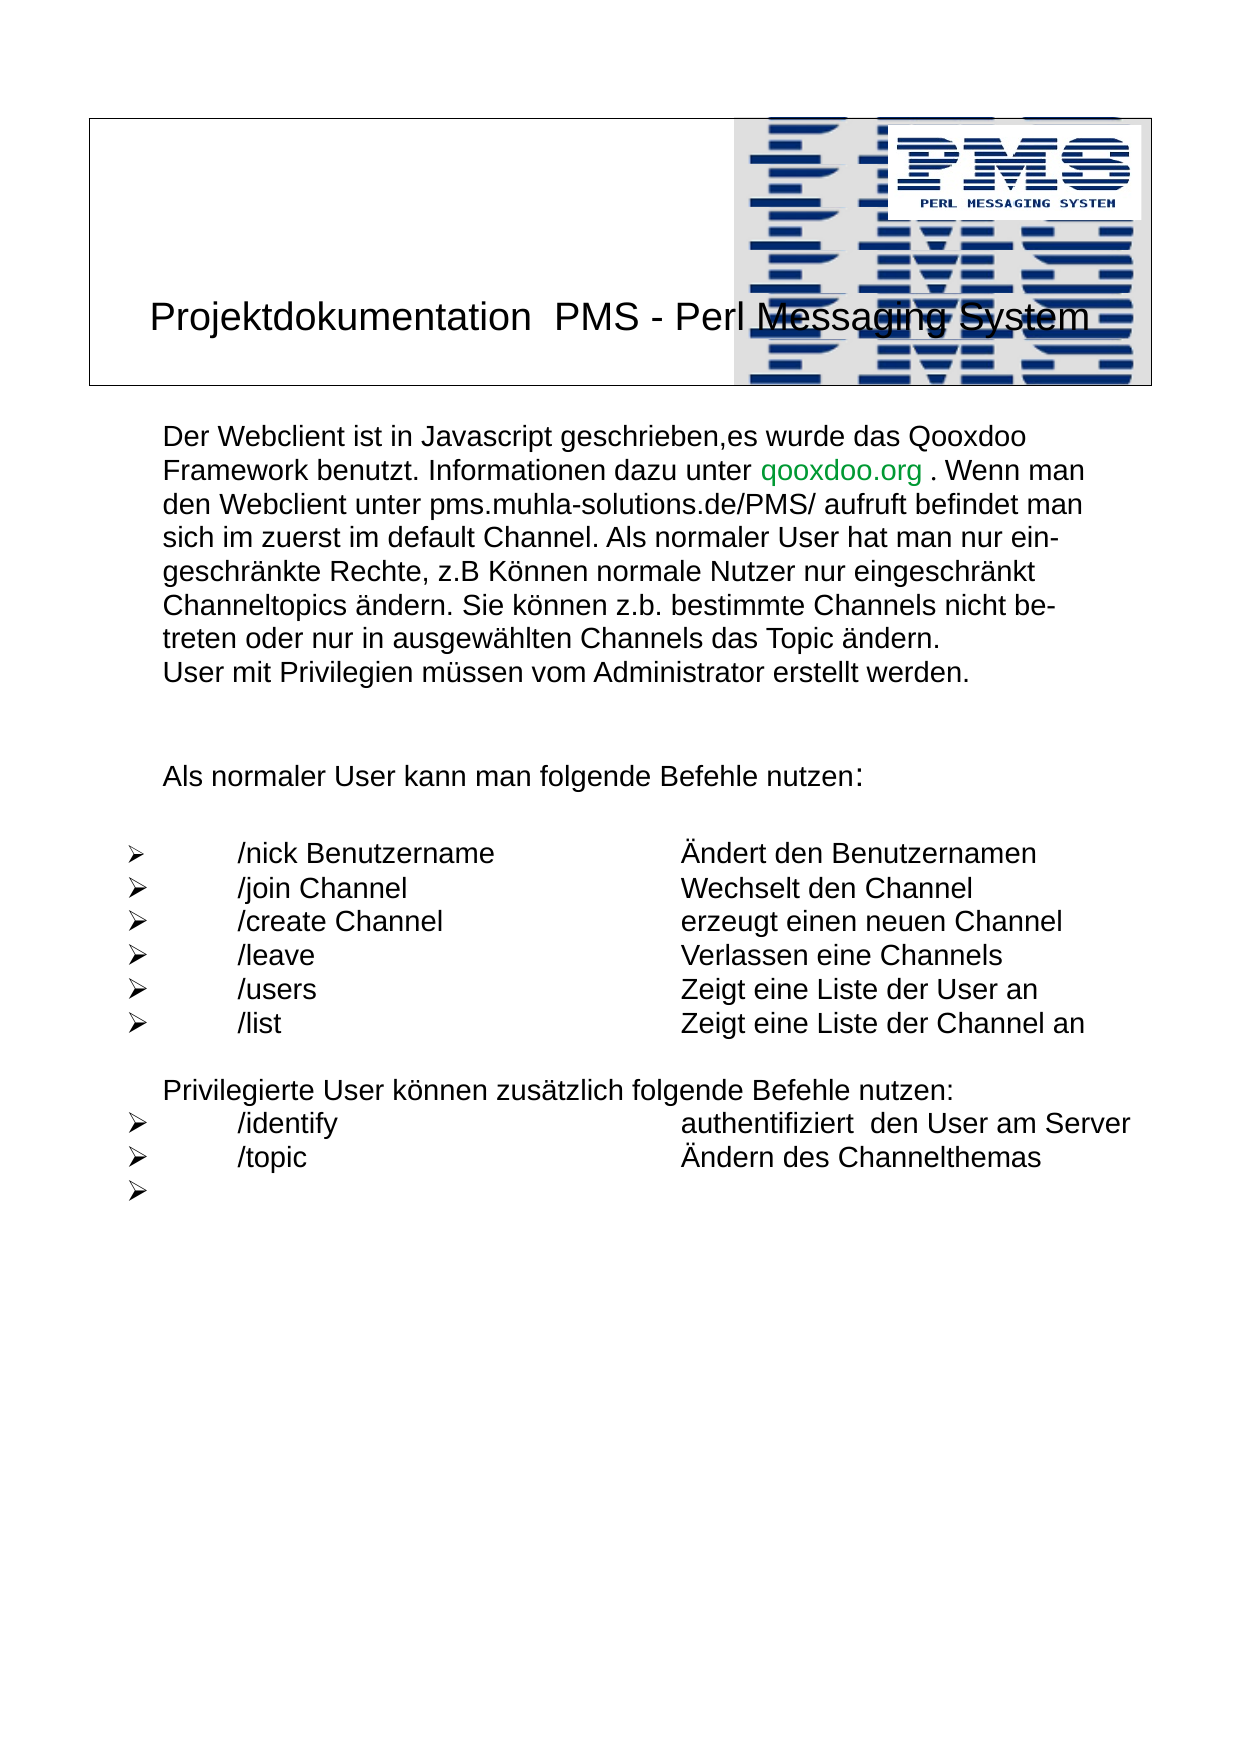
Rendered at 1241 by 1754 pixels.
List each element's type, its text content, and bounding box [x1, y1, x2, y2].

list /topic Ändern des Channelthemas [126, 1140, 1152, 1174]
list /users Zeigt eine Liste der User an [126, 972, 1152, 1006]
text Als normaler User kann man folgende Befehle nutzen: [88, 755, 1152, 794]
list /identify authentifiziert den User am Server [126, 1106, 1152, 1140]
list /create Channel erzeugt einen neuen Channel [126, 904, 1152, 938]
text Privilegierte User können zusätzlich folgende Befehle nutzen: [88, 1073, 1152, 1106]
picture [760, 119, 1151, 385]
list /list Zeigt eine Liste der Channel an [126, 1006, 1152, 1039]
text Der Webclient ist in Javascript geschrieben,es wurde das Qooxdoo [88, 415, 1152, 453]
text geschränkte Rechte, z.B Können normale Nutzer nur eingeschränkt Channeltopics ändern. Sie können z.b. bestimmte Channels nicht be- treten oder nur in ausgewählten Channels das Topic ändern. [88, 554, 1152, 655]
text User mit Privilegien müssen vom Administrator erstellt werden. [88, 655, 1152, 688]
list /nick Benutzername Ändert den Benutzernamen [126, 832, 1152, 871]
list /join Channel Wechselt den Channel [126, 871, 1152, 904]
text sich im zuerst im default Channel. Als normaler User hat man nur ein- [88, 521, 1152, 554]
list /leave Verlassen eine Channels [126, 938, 1152, 972]
text Framework benutzt. Informationen dazu unter qooxdoo.org . Wenn man [88, 453, 1152, 487]
text den Webclient unter pms.muhla-solutions.de/PMS/ aufruft befindet man [88, 487, 1152, 521]
